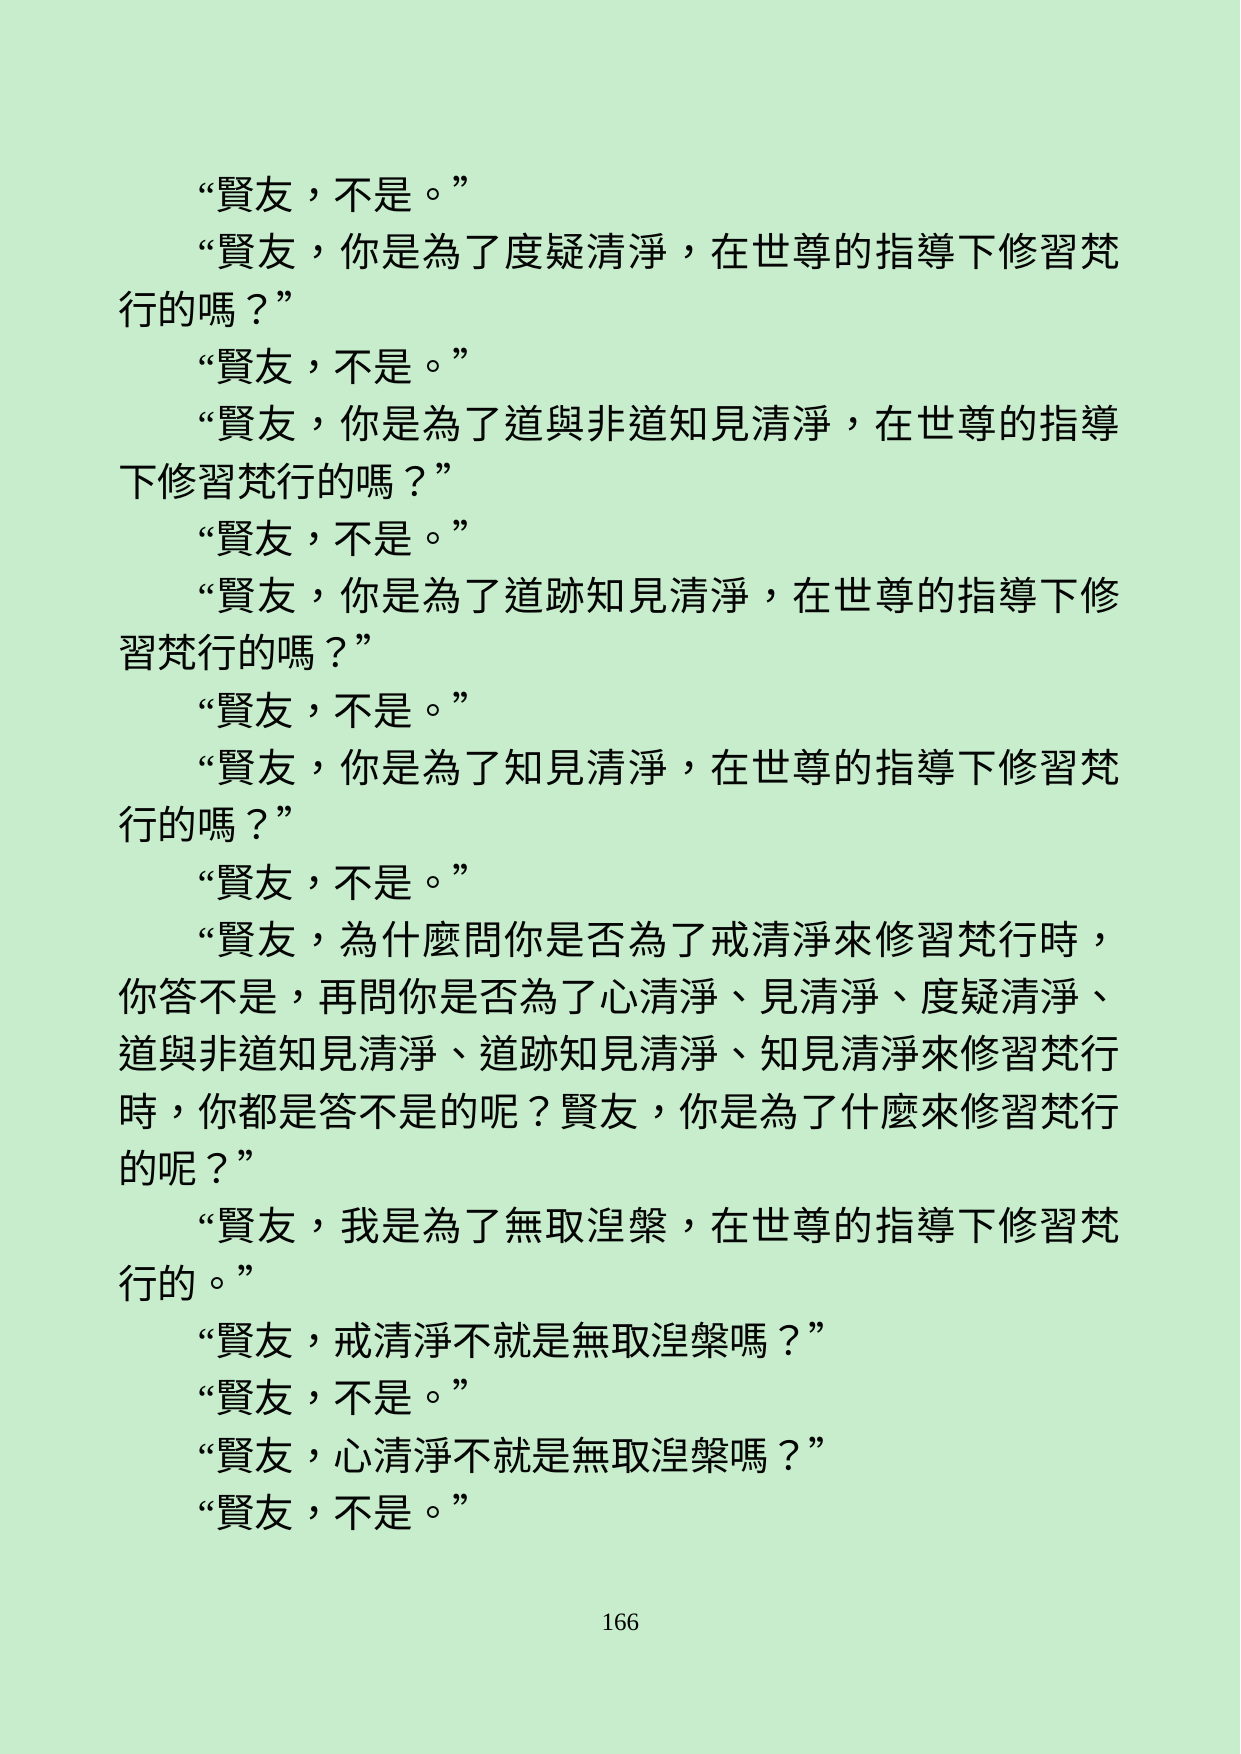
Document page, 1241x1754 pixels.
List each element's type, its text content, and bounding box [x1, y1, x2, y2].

text “賢友，我是為了無取湼槃，在世尊的指導下修習梵行的。” [118, 1195, 1122, 1309]
text “賢友，不是。” [118, 164, 1122, 221]
text “賢友，你是為了知見清淨，在世尊的指導下修習梵行的嗎？” [118, 737, 1122, 851]
text “賢友，你是為了道與非道知見清淨，在世尊的指導下修習梵行的嗎？” [118, 393, 1122, 507]
text “賢友，不是。” [118, 679, 1122, 737]
text “賢友，不是。” [118, 507, 1122, 565]
text “賢友，你是為了道跡知見清淨，在世尊的指導下修習梵行的嗎？” [118, 565, 1122, 679]
text “賢友，你是為了度疑清淨，在世尊的指導下修習梵行的嗎？” [118, 221, 1122, 336]
text “賢友，不是。” [118, 1481, 1122, 1539]
text “賢友，不是。” [118, 336, 1122, 393]
text “賢友，戒清淨不就是無取湼槃嗎？” [118, 1309, 1122, 1367]
text “賢友，為什麼問你是否為了戒清淨來修習梵行時，你答不是，再問你是否為了心清淨、見清淨、度疑清淨、道與非道知見清淨、道跡知見清淨、知見清淨來修習梵行時，你都是答不是的呢？賢友，你是為了什麼來修習梵行的呢？” [118, 908, 1122, 1195]
text “賢友，不是。” [118, 1367, 1122, 1424]
text “賢友，不是。” [118, 851, 1122, 908]
text “賢友，心清淨不就是無取湼槃嗎？” [118, 1424, 1122, 1481]
